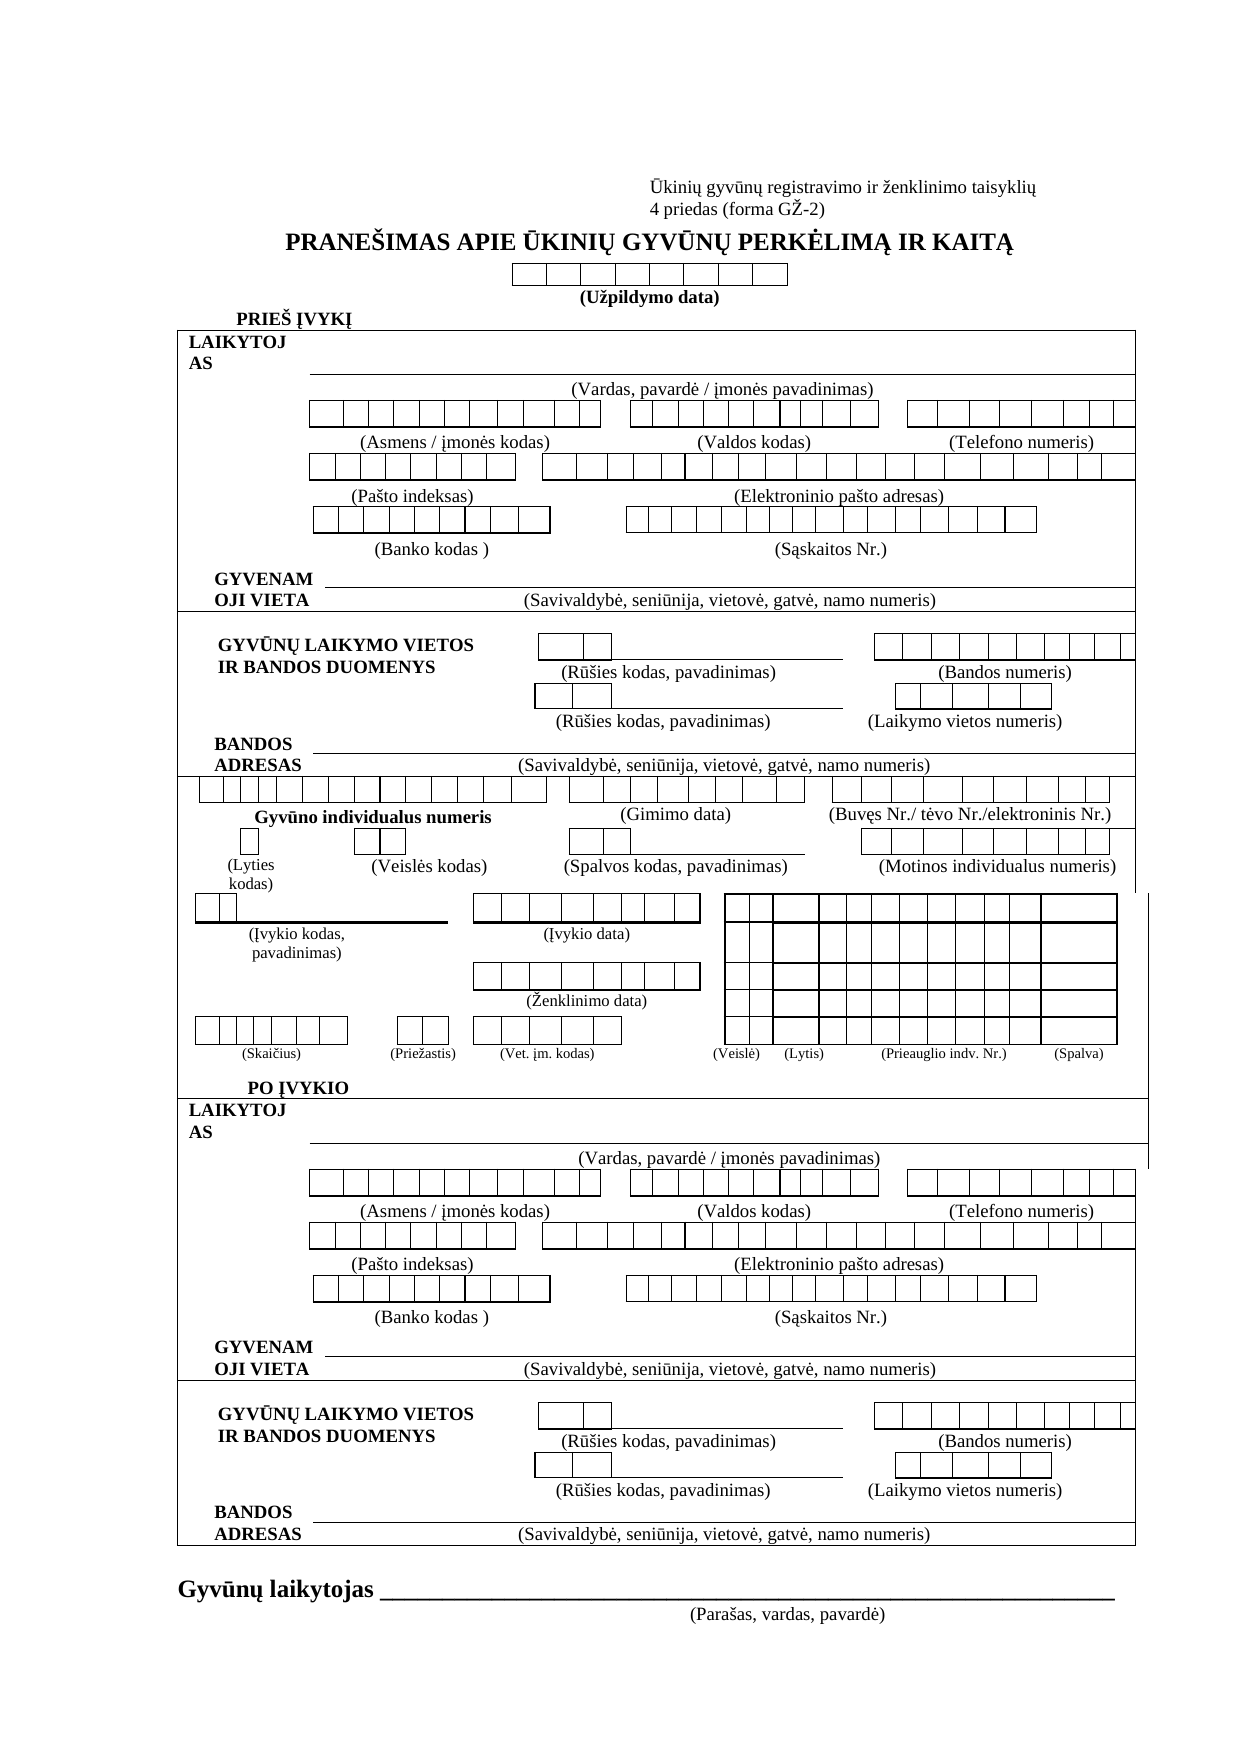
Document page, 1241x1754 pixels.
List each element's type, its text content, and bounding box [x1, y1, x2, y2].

table_cell [921, 1453, 952, 1477]
table_cell [1095, 1477, 1135, 1500]
table_cell [729, 401, 753, 426]
table_cell (Lyties kodas) [199, 854, 302, 893]
table_cell [1006, 1276, 1036, 1301]
table_cell (Skaičius) [196, 1045, 347, 1070]
table_cell [325, 1328, 1135, 1356]
table_cell [1042, 895, 1074, 921]
table_cell [178, 559, 203, 587]
text PRIEŠ ĮVYKĮ [177, 308, 1122, 329]
table_cell [491, 1276, 518, 1301]
table_cell [406, 828, 432, 854]
table_cell [555, 1170, 579, 1194]
table_cell [192, 532, 286, 559]
table_cell [1059, 829, 1085, 854]
table_cell [1136, 1248, 1149, 1275]
table_cell [956, 964, 984, 989]
table_cell [886, 1223, 914, 1248]
table_cell [432, 828, 457, 854]
table_cell [196, 1017, 219, 1044]
table_cell [1136, 776, 1149, 802]
table_cell (Banko kodas ) [313, 534, 550, 559]
table_cell LAIKYTOJAS [178, 1099, 309, 1142]
table_cell [1045, 634, 1069, 659]
table_cell [713, 1223, 738, 1248]
table_cell [398, 962, 423, 989]
table_cell [701, 893, 724, 921]
table_cell [1010, 924, 1040, 962]
table_cell [551, 1275, 626, 1301]
table_cell [282, 1222, 309, 1248]
table_cell [355, 777, 379, 802]
table_cell [1095, 634, 1120, 659]
table_cell [555, 401, 579, 426]
table_cell [1070, 634, 1094, 659]
table_cell [178, 962, 196, 989]
table_cell [196, 1143, 290, 1168]
table_cell [1136, 1301, 1149, 1328]
table_cell [1114, 401, 1135, 426]
table_cell [1136, 426, 1149, 453]
table_cell [612, 683, 843, 708]
table_cell [851, 401, 878, 426]
table_cell [1136, 374, 1149, 400]
table_cell [601, 1169, 630, 1194]
table_cell [584, 1403, 611, 1428]
table_cell [277, 777, 302, 802]
table_cell [1110, 829, 1135, 854]
table_cell [989, 684, 1020, 708]
table_cell [949, 1276, 977, 1301]
table_cell [411, 454, 436, 479]
table_cell [237, 1017, 253, 1044]
table_cell [631, 828, 805, 854]
table_cell [649, 507, 671, 532]
table_cell [487, 454, 515, 479]
table_cell [843, 1428, 875, 1452]
table_cell [303, 777, 328, 802]
table_cell [1136, 1222, 1149, 1248]
table_cell [310, 1223, 335, 1248]
table_cell [484, 777, 511, 802]
table_cell [398, 1017, 422, 1044]
table_cell [296, 962, 319, 989]
table_cell [627, 507, 648, 532]
table_cell GYVENAMOJI VIETA [203, 559, 325, 611]
table_cell [872, 924, 899, 962]
table_cell [290, 374, 309, 400]
table_cell GYVŪNŲ LAIKYMO VIETOS IR BANDOS DUOMENYS [206, 633, 494, 683]
text Ūkinių gyvūnų registravimo ir ženklinimo taisyklių [649, 176, 1122, 198]
table_cell [474, 1017, 501, 1044]
table_cell [448, 962, 473, 989]
table_cell [726, 1017, 749, 1044]
table_cell [310, 1170, 343, 1194]
table_cell [570, 777, 603, 802]
table_cell [196, 989, 219, 1016]
table_cell [303, 828, 328, 854]
table_cell [314, 1276, 338, 1301]
table_header [581, 264, 615, 285]
table_cell [220, 989, 237, 1016]
table_cell [604, 777, 630, 802]
table_cell [777, 777, 804, 802]
table_cell [310, 401, 343, 426]
table_cell [178, 1016, 195, 1044]
table_cell [584, 634, 611, 659]
table_cell [314, 507, 338, 532]
table_cell [932, 634, 959, 659]
table_cell [498, 401, 523, 426]
table_cell [621, 1044, 644, 1070]
table_header [684, 264, 718, 285]
table_cell [823, 401, 850, 426]
table_cell [963, 829, 993, 854]
table_cell (Prieauglio indv. Nr.) [847, 1045, 1041, 1070]
table_cell [420, 1170, 444, 1194]
table_cell [1136, 659, 1149, 683]
table_cell [310, 1099, 1148, 1142]
table_cell [953, 1453, 988, 1477]
table_cell [277, 828, 302, 854]
table_cell [672, 1276, 696, 1301]
table_cell [203, 683, 534, 708]
table_cell [398, 924, 423, 962]
table_cell [483, 828, 512, 854]
table_cell [938, 1170, 969, 1194]
table_cell [1118, 893, 1148, 921]
table_cell [1136, 753, 1149, 776]
table_cell [178, 1195, 196, 1222]
table_cell [774, 924, 818, 962]
table_cell PO ĮVYKIO [178, 1070, 1148, 1098]
table_cell [928, 1018, 955, 1044]
table_cell [868, 507, 895, 532]
table_cell [502, 963, 529, 989]
table_cell [774, 964, 818, 989]
table_cell [1037, 506, 1135, 532]
table_cell [394, 401, 419, 426]
table_cell [178, 683, 203, 732]
table_cell [896, 507, 920, 532]
table_cell [956, 991, 984, 1016]
table_cell [373, 989, 397, 1016]
table_cell [801, 1170, 822, 1194]
table_cell (Spalvos kodas, pavadinimas) [546, 854, 805, 893]
table_cell [608, 454, 633, 479]
table_cell [347, 893, 372, 921]
table_cell [879, 1169, 907, 1194]
table_cell [196, 1248, 282, 1275]
table_cell [573, 684, 611, 708]
table_header [753, 264, 787, 285]
table_cell [539, 634, 583, 659]
table_cell [862, 829, 891, 854]
table_cell [1136, 854, 1149, 893]
table_cell [1037, 1275, 1135, 1301]
table_cell [178, 1275, 192, 1301]
table_cell [282, 1248, 309, 1275]
table_cell [296, 989, 319, 1016]
table_cell (Lytis) [773, 1045, 847, 1070]
table_cell [1042, 924, 1074, 962]
table_cell [570, 829, 603, 854]
table_cell [543, 1223, 576, 1248]
table_cell [203, 708, 490, 732]
table_cell [178, 1044, 196, 1070]
table_cell [178, 587, 203, 611]
table_cell [793, 507, 815, 532]
table_cell (Savivaldybė, seniūnija, vietovė, gatvė, namo numeris) [325, 1357, 1135, 1379]
table_cell [487, 1223, 515, 1248]
table_cell [820, 895, 846, 921]
table_cell [1121, 1403, 1135, 1428]
table_cell [192, 506, 286, 532]
table_cell [604, 829, 630, 854]
table_header [1136, 330, 1149, 374]
table_cell [631, 401, 652, 426]
table_cell (Pašto indeksas) [310, 1250, 515, 1275]
table_cell (Veislės kodas) [303, 854, 546, 893]
table_cell [622, 963, 644, 989]
table_cell [562, 1017, 593, 1044]
table_cell [1136, 708, 1149, 732]
table_cell [896, 1276, 920, 1301]
table_cell [747, 1276, 769, 1301]
table_cell [546, 828, 569, 854]
table_cell [547, 777, 569, 802]
table_cell [364, 507, 389, 532]
table_cell [1136, 400, 1149, 426]
table_cell [361, 1223, 385, 1248]
table_cell [1090, 1170, 1113, 1194]
table_cell [199, 828, 223, 854]
table_cell [672, 507, 696, 532]
table_cell [530, 963, 561, 989]
table_cell (Priežastis) [373, 1044, 473, 1070]
table_cell [178, 1500, 203, 1544]
table_cell [774, 895, 818, 921]
table_cell [872, 991, 899, 1016]
table_cell [645, 1044, 674, 1070]
table_cell [662, 454, 684, 479]
table_cell [989, 634, 1016, 659]
table_cell [313, 732, 1135, 753]
table_cell [900, 991, 927, 1016]
table_cell [921, 1276, 948, 1301]
table_cell (Sąskaitos Nr.) [626, 1301, 1135, 1328]
table_cell [896, 1453, 920, 1477]
table_cell [697, 1276, 721, 1301]
table_cell [1027, 829, 1058, 854]
table_cell (Spalva) [1041, 1045, 1117, 1070]
table_cell [754, 1170, 779, 1194]
table_cell [432, 777, 457, 802]
table_cell [577, 454, 607, 479]
table_cell [857, 454, 885, 479]
table_cell [530, 894, 561, 921]
table_cell [1074, 924, 1116, 962]
table_cell (Sąskaitos Nr.) [626, 532, 1135, 559]
table_cell [627, 1276, 648, 1301]
table_cell [1017, 1403, 1044, 1428]
table_cell [1014, 1223, 1048, 1248]
table_cell [178, 532, 192, 559]
table_cell [816, 507, 843, 532]
table_cell [1078, 454, 1101, 479]
table_cell [924, 829, 962, 854]
table_cell [750, 963, 772, 989]
table_cell [1136, 506, 1149, 532]
table_cell [872, 1018, 899, 1044]
table_cell [985, 964, 1009, 989]
table_cell [832, 828, 861, 854]
table_cell [908, 401, 937, 426]
table_cell [1070, 1403, 1094, 1428]
table_cell [823, 1170, 850, 1194]
table_cell [747, 507, 769, 532]
table_cell [739, 454, 765, 479]
table_cell [843, 1402, 874, 1428]
table_cell [259, 777, 276, 802]
table_cell [820, 1018, 846, 1044]
table_cell [1074, 895, 1116, 921]
table_cell [178, 1169, 196, 1194]
table_cell [178, 1452, 203, 1500]
table_cell [1117, 1044, 1148, 1070]
table_cell [978, 1276, 1004, 1301]
table_cell [178, 659, 206, 683]
table_cell [1017, 634, 1044, 659]
table_cell (Telefono numeris) [908, 1197, 1135, 1222]
table_cell [716, 777, 742, 802]
table_cell [847, 964, 871, 989]
table_cell [612, 1402, 843, 1428]
table_cell [1136, 683, 1149, 708]
table_cell [875, 1403, 902, 1428]
table_cell (Gimimo data) [546, 802, 805, 828]
table_cell [347, 989, 372, 1016]
table_cell [466, 1276, 490, 1301]
table_cell [1110, 777, 1135, 802]
table_cell GYVŪNŲ LAIKYMO VIETOS IR BANDOS DUOMENYS [206, 1402, 494, 1452]
table_cell [196, 453, 282, 479]
table_cell [474, 963, 501, 989]
table_cell [970, 1170, 999, 1194]
table_cell [1095, 1403, 1120, 1428]
table_cell [1136, 479, 1149, 506]
table_cell [390, 1276, 414, 1301]
table_cell [237, 962, 254, 989]
table_cell [415, 1276, 439, 1301]
table_cell [704, 401, 728, 426]
table_cell [515, 1248, 543, 1275]
table_cell [297, 1017, 319, 1044]
table_cell [847, 895, 871, 921]
table_cell (Motinos individualus numeris) [805, 854, 1135, 893]
table_cell [381, 829, 405, 854]
table_cell [994, 829, 1026, 854]
table_cell [994, 777, 1026, 802]
table_cell [1136, 532, 1149, 559]
table_cell [550, 1301, 626, 1328]
table_cell [956, 924, 984, 962]
table_cell [580, 401, 600, 426]
table_cell [282, 479, 309, 506]
table_cell [319, 989, 347, 1016]
table_cell (Pašto indeksas) [310, 481, 515, 506]
table_cell [820, 964, 846, 989]
table_cell [348, 1016, 372, 1044]
table_cell [1032, 401, 1063, 426]
table_cell (Vardas, pavardė / įmonės pavadinimas) [310, 375, 1135, 400]
table_cell [390, 507, 414, 532]
table_cell (Valdos kodas) [600, 426, 908, 453]
table_cell [594, 963, 621, 989]
table_cell [1074, 964, 1116, 989]
table_cell [423, 893, 448, 921]
table_cell [361, 454, 385, 479]
table_cell [178, 506, 192, 532]
table_cell [903, 1403, 931, 1428]
table_cell [398, 989, 423, 1016]
table_cell [750, 895, 772, 921]
table_cell [653, 1170, 678, 1194]
table_cell [200, 777, 223, 802]
table_cell [1136, 1195, 1149, 1222]
table_cell [726, 923, 749, 962]
table_cell [700, 921, 724, 962]
table_cell [1074, 1018, 1116, 1044]
table_cell [458, 828, 483, 854]
table_cell [462, 454, 486, 479]
table_cell [704, 1170, 728, 1194]
table_cell [178, 1143, 196, 1168]
table_cell [320, 1017, 347, 1044]
table_cell [286, 1301, 313, 1328]
table_cell [601, 400, 630, 426]
table_cell [516, 453, 542, 479]
table_cell [516, 1222, 542, 1248]
table_cell [985, 895, 1009, 921]
table_cell [1042, 964, 1074, 989]
table_cell (Užpildymo data) [512, 286, 787, 308]
table_cell [580, 1170, 600, 1194]
table_cell [797, 454, 826, 479]
table_cell [1136, 559, 1149, 587]
table_cell [701, 962, 724, 989]
table_cell [686, 454, 712, 479]
table_cell [562, 963, 593, 989]
table_cell [524, 401, 554, 426]
table_cell [622, 894, 644, 921]
table_cell [689, 777, 715, 802]
table_cell [339, 507, 363, 532]
table_cell [622, 1016, 644, 1044]
table_cell [178, 854, 199, 893]
table_cell [573, 1453, 611, 1477]
table_cell [981, 454, 1013, 479]
text Gyvūnų laikytojas [177, 1574, 1122, 1603]
table_cell (Asmens / įmonės kodas) [310, 428, 600, 453]
table_cell [178, 1222, 196, 1248]
table_cell [347, 1044, 372, 1070]
table_cell [271, 989, 296, 1016]
table_cell [662, 1223, 684, 1248]
table_cell [1042, 1018, 1074, 1044]
table_cell [847, 1018, 871, 1044]
table_cell [949, 507, 977, 532]
table_cell [686, 1223, 712, 1248]
table_cell [178, 732, 203, 776]
table_cell [857, 1223, 885, 1248]
table_cell [259, 828, 277, 854]
table_cell [1136, 1169, 1149, 1194]
table_cell [989, 1403, 1016, 1428]
table_cell [886, 454, 914, 479]
table_cell [634, 1223, 661, 1248]
table_cell [458, 777, 483, 802]
table_cell [178, 1356, 203, 1379]
table_cell [612, 1452, 843, 1477]
table_header [616, 264, 649, 285]
table_cell [915, 1223, 944, 1248]
table_cell [1136, 1452, 1149, 1477]
table_cell [254, 1017, 271, 1044]
table_cell [196, 1195, 309, 1222]
table_cell [178, 400, 196, 426]
table_cell (Rūšies kodas, pavadinimas) [490, 708, 836, 732]
table_cell [448, 893, 473, 921]
table_cell [844, 507, 867, 532]
table_cell (Savivaldybė, seniūnija, vietovė, gatvė, namo numeris) [313, 754, 1135, 776]
table_cell [743, 777, 776, 802]
table_cell [373, 962, 397, 989]
table_cell [551, 506, 626, 532]
table_cell [932, 1403, 959, 1428]
table_cell [645, 963, 674, 989]
text PRANEŠIMAS APIE ŪKINIŲ GYVŪNŲ PERKĖLIMĄ IR KAITĄ [177, 227, 1122, 256]
table_cell [178, 802, 199, 828]
table_cell [1118, 921, 1148, 962]
table_cell [960, 1403, 988, 1428]
table_cell [739, 1223, 765, 1248]
table_cell [344, 1170, 368, 1194]
table_cell [981, 1223, 1013, 1248]
table_cell (Savivaldybė, seniūnija, vietovė, gatvė, namo numeris) [313, 1523, 1135, 1544]
table_cell [924, 777, 962, 802]
table_cell [843, 683, 895, 708]
table_cell [178, 479, 196, 506]
table_cell [875, 634, 902, 659]
table_cell [1136, 1428, 1149, 1452]
table_cell [237, 989, 254, 1016]
table_cell [1136, 802, 1149, 828]
table_cell (Įvykio kodas, pavadinimas) [196, 924, 397, 962]
table_cell [1010, 991, 1040, 1016]
table_cell [491, 507, 518, 532]
table_cell [820, 924, 846, 962]
table_cell [310, 454, 335, 479]
table_cell [178, 374, 196, 400]
table_cell [423, 924, 448, 962]
table_cell [945, 454, 980, 479]
table_cell (Laikymo vietos numeris) [836, 708, 1095, 732]
table_cell [220, 962, 237, 989]
table_cell [373, 893, 397, 921]
table_cell [1136, 1275, 1149, 1301]
table_cell [675, 963, 699, 989]
table_cell [1027, 777, 1058, 802]
table_cell [398, 893, 423, 921]
table_cell [956, 1018, 984, 1044]
table_cell [1010, 1018, 1040, 1044]
table_cell [985, 1018, 1009, 1044]
table_cell [381, 777, 405, 802]
table_cell [843, 659, 875, 683]
table_cell [594, 894, 621, 921]
table_cell [1045, 1403, 1069, 1428]
table_header [310, 331, 1135, 374]
table_header [719, 264, 752, 285]
table_cell [1136, 587, 1149, 611]
table_cell [843, 1452, 895, 1477]
table_cell [953, 684, 988, 708]
table_cell [220, 1017, 236, 1044]
table_cell BANDOS ADRESAS [203, 732, 313, 776]
table_cell [466, 507, 490, 532]
table_cell [970, 401, 999, 426]
table_cell [420, 401, 444, 426]
table_cell [386, 1223, 410, 1248]
table_cell (Vet. įm. kodas) [473, 1045, 621, 1070]
table_cell [369, 1170, 393, 1194]
table_cell [519, 507, 549, 532]
table_cell [223, 828, 240, 854]
table_cell [254, 893, 271, 921]
table_cell [196, 1222, 282, 1248]
table_cell [1006, 507, 1036, 532]
table_cell [530, 1017, 561, 1044]
table_cell [989, 1453, 1020, 1477]
table_cell [178, 1248, 196, 1275]
table_cell [963, 777, 993, 802]
table_cell [336, 454, 360, 479]
table_cell [271, 893, 296, 921]
table_cell [896, 684, 920, 708]
table_cell [700, 1016, 724, 1044]
table_cell [847, 991, 871, 1016]
table_cell [843, 633, 874, 659]
table_cell [978, 507, 1004, 532]
table_cell [339, 1276, 363, 1301]
table_cell [196, 479, 282, 506]
table_cell [827, 454, 856, 479]
table_cell [900, 1018, 927, 1044]
table_cell [524, 1170, 554, 1194]
table_cell [415, 507, 439, 532]
table_cell [713, 454, 738, 479]
table_cell (Laikymo vietos numeris) [836, 1477, 1095, 1500]
table_cell [512, 828, 546, 854]
table_cell [440, 1276, 464, 1301]
table_cell [645, 1016, 674, 1044]
table_cell [543, 454, 576, 479]
table_cell [1074, 991, 1116, 1016]
table_cell [774, 991, 818, 1016]
table_cell [921, 507, 948, 532]
table_cell [1042, 991, 1074, 1016]
table_cell [423, 1017, 448, 1044]
table_cell Gyvūno individualus numeris [199, 803, 546, 828]
table_cell [945, 1223, 980, 1248]
text (Parašas, vardas, pavardė) [177, 1603, 1122, 1625]
table_cell [820, 991, 846, 1016]
table_cell [1114, 1170, 1135, 1194]
table_cell [679, 401, 703, 426]
table_cell [515, 479, 543, 506]
table_cell [272, 1017, 296, 1044]
table_cell [872, 895, 899, 921]
table_cell [793, 1276, 815, 1301]
table_cell [1010, 964, 1040, 989]
table_cell [329, 777, 354, 802]
table_cell [178, 828, 199, 854]
table_cell [290, 1143, 309, 1168]
table_cell [851, 1170, 878, 1194]
table_cell [178, 989, 196, 1016]
table_cell [178, 921, 196, 962]
table_cell [928, 964, 955, 989]
table_cell (Bandos numeris) [875, 661, 1135, 683]
table_cell [608, 1223, 633, 1248]
table_cell [879, 400, 907, 426]
table_cell [1021, 1453, 1051, 1477]
table_cell [502, 894, 529, 921]
table_cell [928, 991, 955, 1016]
table_cell [411, 1223, 436, 1248]
table_cell [985, 924, 1009, 962]
table_cell [319, 962, 347, 989]
table_cell [237, 893, 254, 921]
table_cell [577, 1223, 607, 1248]
table_cell (Įvykio data) [473, 924, 700, 962]
table_cell [192, 1301, 286, 1328]
table_cell [1136, 732, 1149, 753]
table_cell [892, 829, 923, 854]
table_cell [286, 506, 313, 532]
table_cell [445, 1170, 469, 1194]
table_cell BANDOS ADRESAS [203, 1500, 313, 1544]
table_cell [847, 924, 871, 962]
table_cell [729, 1170, 753, 1194]
table_cell [282, 453, 309, 479]
table_cell [862, 777, 891, 802]
table_cell [254, 989, 271, 1016]
table_cell [254, 962, 271, 989]
table_cell [369, 401, 393, 426]
table_cell [1136, 1522, 1149, 1544]
table_cell [750, 1017, 772, 1044]
table_cell [1090, 401, 1113, 426]
table_cell [1049, 1223, 1077, 1248]
text 4 priedas (forma GŽ-2) [649, 198, 1122, 219]
table_cell [1000, 401, 1031, 426]
table_cell [921, 684, 952, 708]
table_cell [178, 1301, 192, 1328]
table_cell [196, 400, 309, 426]
table_cell [1136, 1402, 1149, 1428]
table_cell [1021, 684, 1051, 708]
table_cell [1086, 829, 1109, 854]
table_cell [781, 401, 800, 426]
table_cell [1136, 1328, 1149, 1356]
table_cell [178, 1328, 203, 1356]
table_cell [900, 895, 927, 921]
table_cell (Telefono numeris) [908, 428, 1135, 453]
table_cell GYVENAMOJI VIETA [203, 1328, 325, 1379]
table_cell [1121, 634, 1135, 659]
table_cell [498, 1170, 523, 1194]
table_cell [844, 1276, 867, 1301]
table_cell [631, 777, 657, 802]
table_cell [271, 962, 296, 989]
table_cell [649, 1276, 671, 1301]
table_cell [355, 829, 379, 854]
table_cell [178, 1381, 1135, 1402]
table_cell [1136, 828, 1149, 854]
table_cell [224, 777, 240, 802]
table_cell [347, 962, 372, 989]
table_cell [675, 1044, 700, 1070]
table_cell [241, 829, 258, 854]
table_cell [679, 1170, 703, 1194]
table_cell (Ženklinimo data) [473, 991, 700, 1016]
table_cell [178, 893, 195, 921]
table_cell [1136, 1380, 1149, 1402]
table_cell [634, 454, 661, 479]
table_cell [286, 532, 313, 559]
table_cell [908, 1170, 937, 1194]
table_cell [1000, 1170, 1031, 1194]
table_cell [726, 963, 749, 989]
table_cell (Banko kodas ) [313, 1303, 550, 1328]
table_cell [440, 507, 464, 532]
table_cell [325, 559, 1135, 587]
table_cell [612, 633, 843, 659]
table_cell [1102, 454, 1135, 479]
table_cell [750, 923, 772, 962]
table_cell (Rūšies kodas, pavadinimas) [490, 1477, 836, 1500]
table_cell [512, 777, 546, 802]
table_cell [1064, 1170, 1089, 1194]
table_cell [406, 777, 431, 802]
table_cell [645, 894, 674, 921]
table_cell (Valdos kodas) [600, 1195, 908, 1222]
table_cell [1136, 633, 1149, 659]
table_cell [675, 1016, 700, 1044]
table_cell [437, 1223, 461, 1248]
table_cell [960, 634, 988, 659]
table_cell (Elektroninio pašto adresas) [543, 481, 1135, 506]
table_cell [868, 1276, 895, 1301]
table_cell [536, 1453, 572, 1477]
table_cell [536, 684, 572, 708]
table_cell [722, 1276, 746, 1301]
table_cell [344, 401, 368, 426]
table_cell [562, 894, 593, 921]
table_cell [286, 1275, 313, 1301]
table_cell [700, 989, 724, 1016]
table_cell [423, 962, 448, 989]
table_cell (Rūšies kodas, pavadinimas) [494, 659, 843, 683]
table_cell [697, 507, 721, 532]
table_cell [1136, 1356, 1149, 1379]
table_cell (Asmens / įmonės kodas) [310, 1197, 600, 1222]
table_cell [196, 894, 219, 921]
table_cell [474, 894, 501, 921]
table_cell (Elektroninio pašto adresas) [543, 1250, 1135, 1275]
table_cell [1102, 1223, 1135, 1248]
table_cell [502, 1017, 529, 1044]
table_cell [196, 426, 309, 453]
table_cell [203, 1477, 490, 1500]
table_cell [178, 1428, 206, 1452]
table_cell [915, 454, 944, 479]
table_header [650, 264, 683, 285]
table_cell [178, 1402, 206, 1428]
table_cell [1136, 453, 1149, 479]
table_cell [241, 777, 258, 802]
table_header LAIKYTOJAS [178, 331, 309, 374]
table_cell [827, 1223, 856, 1248]
table_cell [750, 990, 772, 1016]
table_cell [1095, 708, 1135, 732]
table_cell [539, 1403, 583, 1428]
table_cell (Savivaldybė, seniūnija, vietovė, gatvė, namo numeris) [325, 588, 1135, 611]
table_cell [1086, 777, 1109, 802]
table_cell [594, 1017, 621, 1044]
table_cell [196, 1169, 309, 1194]
table_cell (Vardas, pavardė / įmonės pavadinimas) [310, 1144, 1148, 1168]
table_cell (Rūšies kodas, pavadinimas) [494, 1428, 843, 1452]
table_cell [956, 895, 984, 921]
table_cell [423, 989, 448, 1016]
table_cell [833, 777, 861, 802]
table_cell [928, 895, 955, 921]
table_cell [1049, 454, 1077, 479]
table_cell (Buvęs Nr./ tėvo Nr./elektroninis Nr.) [805, 802, 1135, 828]
table_cell [801, 401, 822, 426]
table_cell (Bandos numeris) [875, 1430, 1135, 1452]
table_cell [1014, 454, 1048, 479]
table_cell [178, 453, 196, 479]
table_cell [781, 1170, 800, 1194]
table_cell [754, 401, 779, 426]
table_cell [470, 1170, 497, 1194]
table_cell [329, 828, 354, 854]
table_cell [1052, 1452, 1135, 1477]
table_cell [726, 990, 749, 1016]
table_cell [494, 1402, 538, 1428]
table_cell [675, 894, 699, 921]
table_cell [313, 1500, 1135, 1522]
table_cell [470, 401, 497, 426]
table_cell [394, 1170, 419, 1194]
table_cell [774, 1018, 818, 1044]
table_cell [900, 924, 927, 962]
table_cell [1136, 1477, 1149, 1500]
table_cell [494, 633, 538, 659]
table_cell [985, 991, 1009, 1016]
table_header [513, 264, 546, 285]
table_cell [373, 1016, 397, 1044]
table_cell [658, 777, 688, 802]
table_cell [445, 401, 469, 426]
table_cell [766, 454, 796, 479]
table_cell [196, 962, 219, 989]
table_cell [797, 1223, 826, 1248]
table_cell [1118, 1016, 1148, 1044]
table_cell [892, 777, 923, 802]
table_cell [178, 612, 1135, 633]
table_cell [766, 1223, 796, 1248]
table_cell [336, 1223, 360, 1248]
table_cell [462, 1223, 486, 1248]
table_cell [437, 454, 461, 479]
table_cell [319, 893, 347, 921]
table_cell [938, 401, 969, 426]
table_cell [519, 1276, 549, 1301]
table_cell [722, 507, 746, 532]
table_cell [178, 777, 199, 802]
table_cell [1136, 1500, 1149, 1522]
table_cell [178, 633, 206, 659]
table_cell [364, 1276, 389, 1301]
table_cell [1010, 895, 1040, 921]
table_cell [203, 1452, 534, 1477]
table_cell [196, 374, 290, 400]
table_cell [726, 895, 749, 921]
table_cell [903, 634, 931, 659]
table_cell (Veislė) [700, 1044, 773, 1070]
table_cell [296, 893, 319, 921]
table_cell [1118, 962, 1148, 989]
table_cell [1032, 1170, 1063, 1194]
table_cell [1064, 401, 1089, 426]
table_cell [1052, 683, 1135, 708]
table_cell [1118, 989, 1148, 1016]
table_cell [653, 401, 678, 426]
table_cell [631, 1170, 652, 1194]
table_cell [805, 828, 832, 854]
table_cell [220, 894, 236, 921]
table_cell [448, 989, 473, 1016]
table_cell [448, 921, 473, 962]
table_cell [928, 924, 955, 962]
table_cell [386, 454, 410, 479]
table_cell [178, 426, 196, 453]
table_cell [816, 1276, 843, 1301]
table_cell [900, 964, 927, 989]
table_cell [192, 1275, 286, 1301]
table_cell [770, 1276, 792, 1301]
table_cell [872, 964, 899, 989]
table_cell [805, 777, 832, 802]
table_cell [1078, 1223, 1101, 1248]
table_cell [770, 507, 792, 532]
table_cell [550, 532, 626, 559]
table_header [547, 264, 580, 285]
table_cell [1136, 611, 1149, 633]
table_cell [449, 1016, 473, 1044]
table_cell [1059, 777, 1085, 802]
